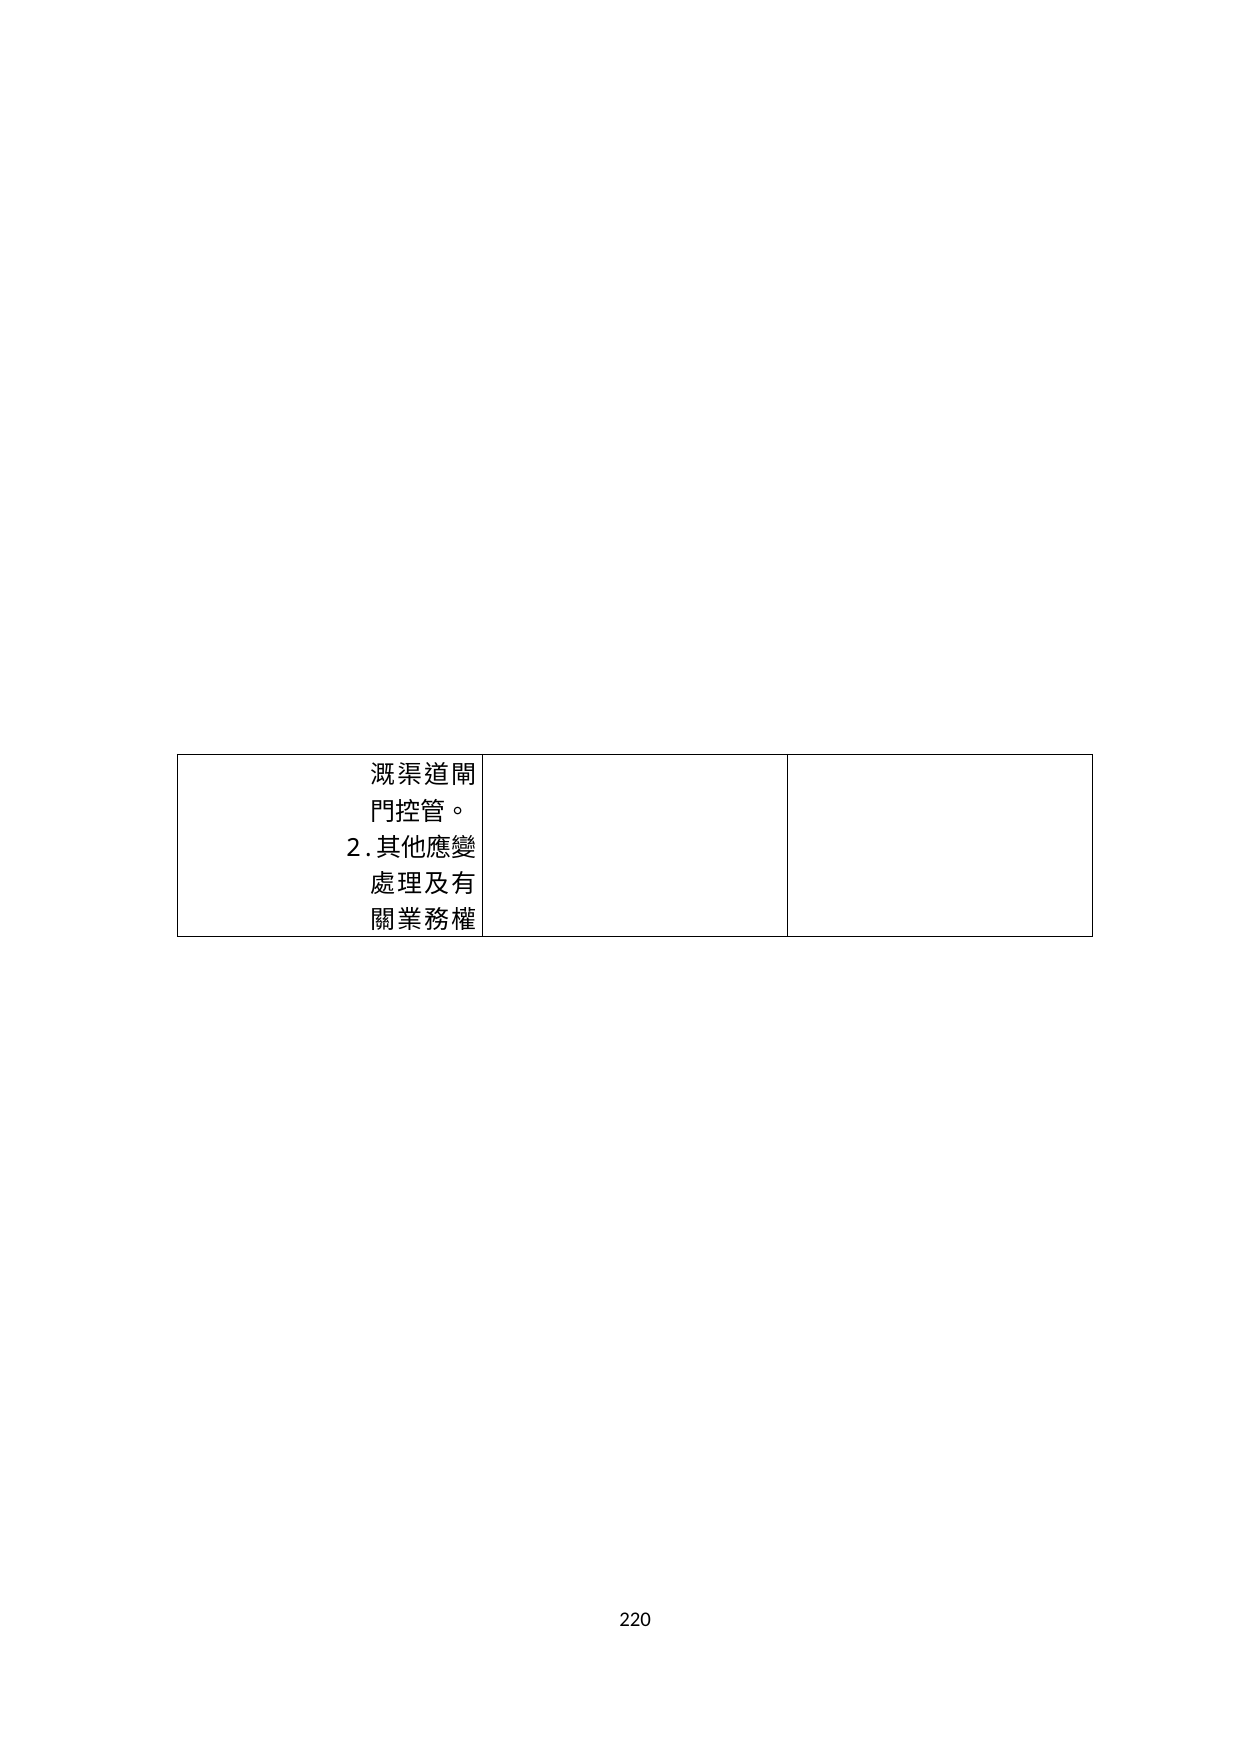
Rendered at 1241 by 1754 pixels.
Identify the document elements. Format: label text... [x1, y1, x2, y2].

table_cell 溉渠道閘門控管。 2.其他應變處理及有關業務權 [178, 755, 482, 936]
table_cell [788, 755, 1092, 936]
